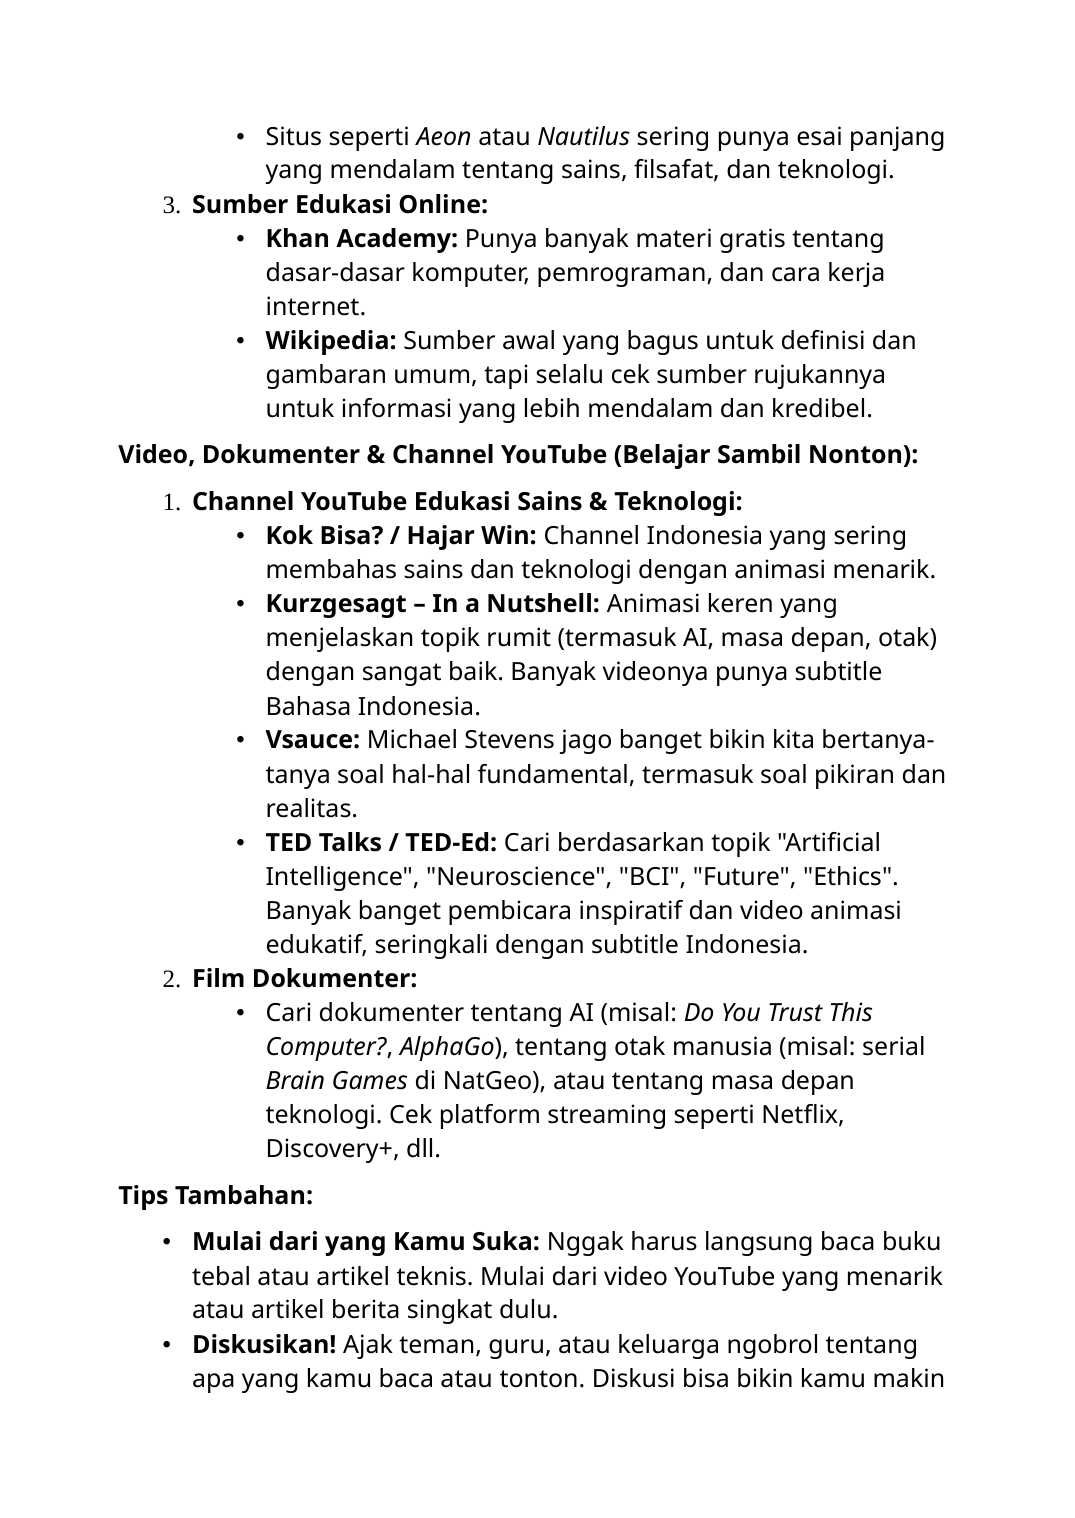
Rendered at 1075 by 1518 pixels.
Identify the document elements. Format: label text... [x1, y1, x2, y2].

list Kurzgesagt – In a Nutshell: Animasi keren yang menjelaskan topik rumit (termasuk AI, masa depan, otak) dengan sangat baik. Banyak videonya punya subtitle Bahasa Indonesia. [236, 586, 957, 722]
list Khan Academy: Punya banyak materi gratis tentang dasar-dasar komputer, pemrograman, dan cara kerja internet. [236, 220, 957, 322]
list Film Dokumenter: [162, 961, 957, 995]
list Cari dokumenter tentang AI (misal: Do You Trust This Computer?, AlphaGo), tentang otak manusia (misal: serial Brain Games di NatGeo), atau tentang masa depan teknologi. Cek platform streaming seperti Netflix, Discovery+, dll. [236, 995, 957, 1165]
list Channel YouTube Edukasi Sains & Teknologi: [162, 484, 957, 518]
list Kok Bisa? / Hajar Win: Channel Indonesia yang sering membahas sains dan teknologi dengan animasi menarik. [236, 518, 957, 586]
list Situs seperti Aeon atau Nautilus sering punya esai panjang yang mendalam tentang sains, filsafat, dan teknologi. [236, 118, 957, 186]
list Vsauce: Michael Stevens jago banget bikin kita bertanya-tanya soal hal-hal fundamental, termasuk soal pikiran dan realitas. [236, 722, 957, 824]
text Video, Dokumenter & Channel YouTube (Belajar Sambil Nonton): [118, 437, 957, 471]
list Sumber Edukasi Online: [162, 186, 957, 220]
list Mulai dari yang Kamu Suka: Nggak harus langsung baca buku tebal atau artikel teknis. Mulai dari video YouTube yang menarik atau artikel berita singkat dulu. [162, 1224, 957, 1326]
list TED Talks / TED-Ed: Cari berdasarkan topik "Artificial Intelligence", "Neuroscience", "BCI", "Future", "Ethics". Banyak banget pembicara inspiratif dan video animasi edukatif, seringkali dengan subtitle Indonesia. [236, 824, 957, 961]
list Diskusikan! Ajak teman, guru, atau keluarga ngobrol tentang apa yang kamu baca atau tonton. Diskusi bisa bikin kamu makin [162, 1326, 957, 1394]
text Tips Tambahan: [118, 1177, 957, 1212]
list Wikipedia: Sumber awal yang bagus untuk definisi dan gambaran umum, tapi selalu cek sumber rujukannya untuk informasi yang lebih mendalam dan kredibel. [236, 322, 957, 425]
